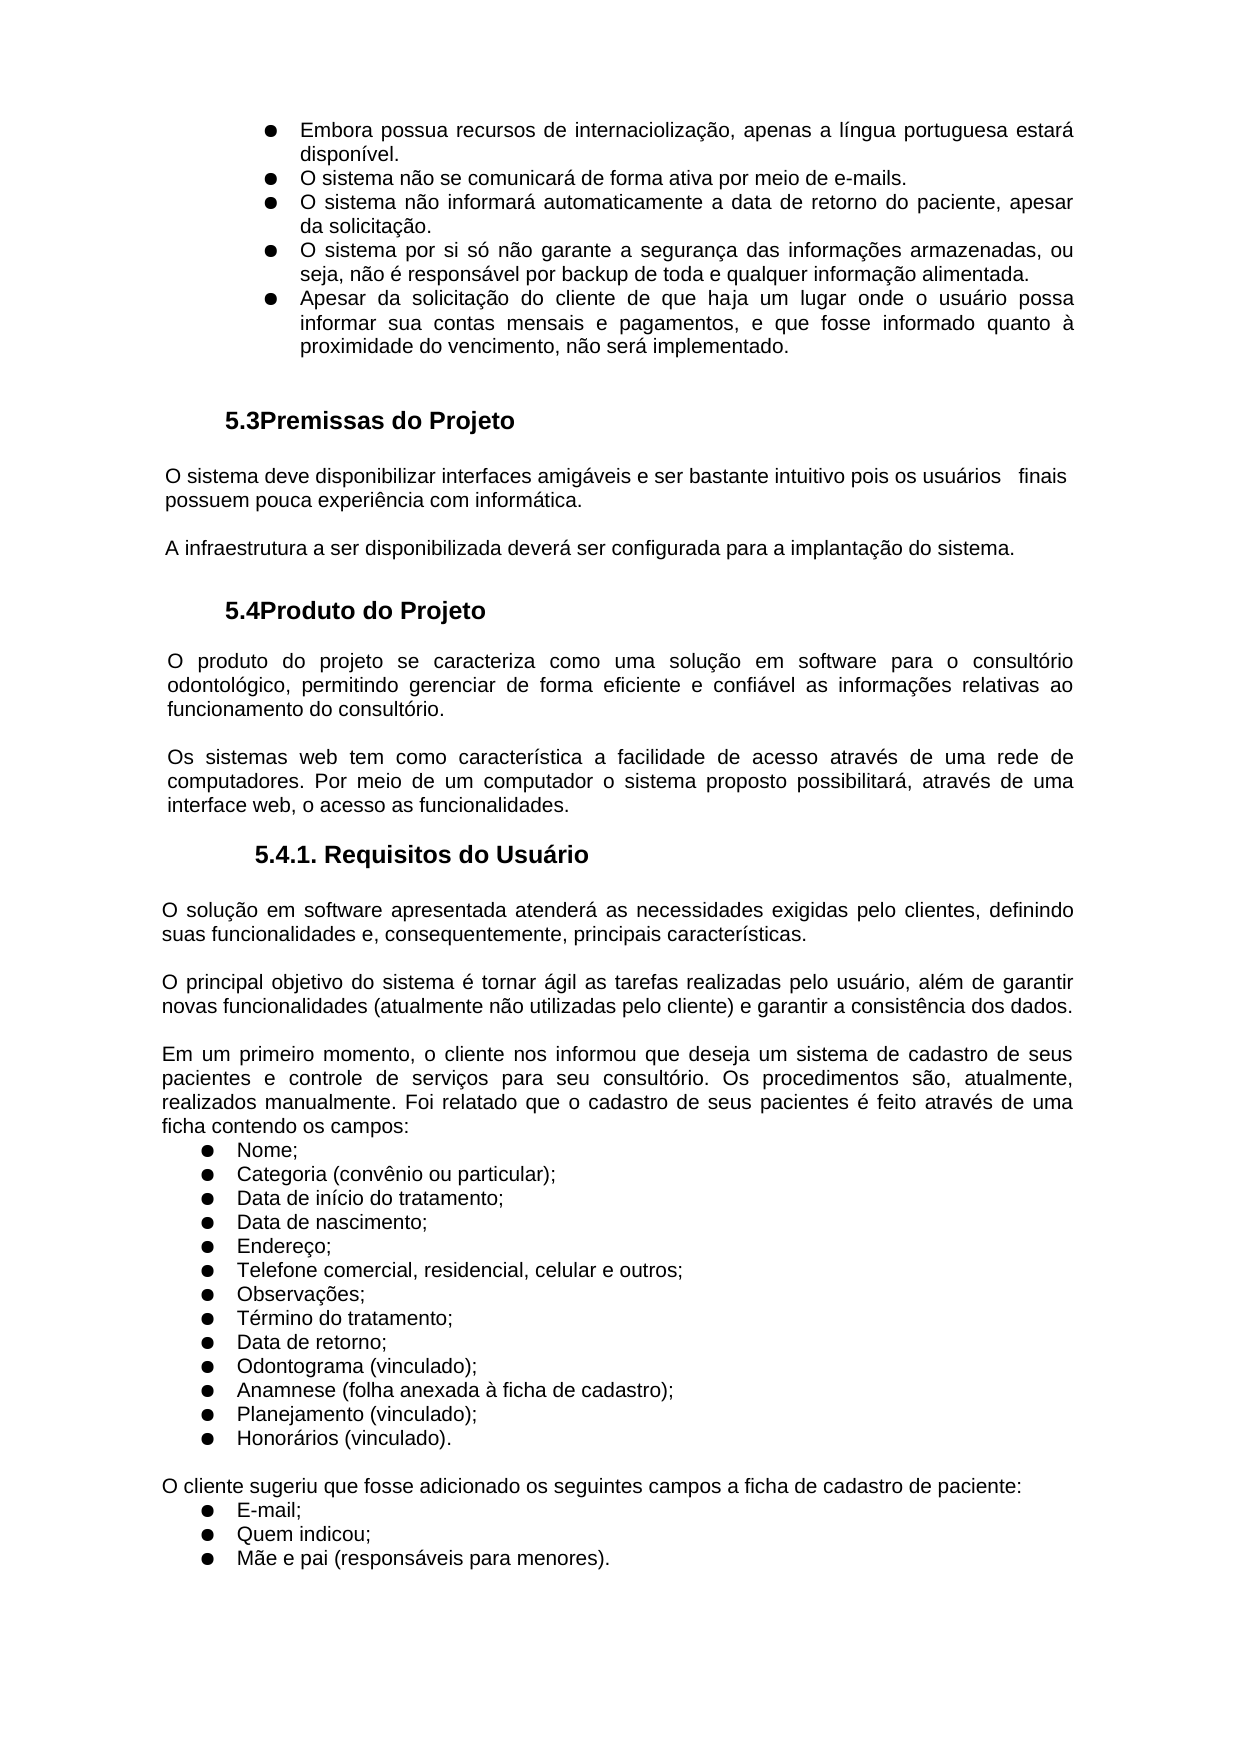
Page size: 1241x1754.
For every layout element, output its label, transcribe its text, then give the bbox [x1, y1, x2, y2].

list Embora possua recursos de internaciolização, apenas a língua portuguesa estará disponível. [262, 118, 1075, 166]
subtitle 5.4Produto do Projeto [225, 596, 1075, 625]
list O sistema não informará automaticamente a data de retorno do paciente, apesar da solicitação. [262, 190, 1075, 238]
list Categoria (convênio ou particular); [199, 1161, 1075, 1186]
list Data de início do tratamento; [199, 1186, 1075, 1209]
list Apesar da solicitação do cliente de que haja um lugar onde o usuário possa informar sua contas mensais e pagamentos, e que fosse informado quanto à proximidade do vencimento, não será implementado. [262, 286, 1075, 358]
list Anamnese (folha anexada à ficha de cadastro); [199, 1378, 1075, 1402]
list Data de retorno; [199, 1330, 1075, 1354]
list Mãe e pai (responsáveis para menores). [199, 1546, 1075, 1570]
list Honorários (vinculado). [199, 1426, 1075, 1450]
list Término do tratamento; [199, 1306, 1075, 1330]
list Quem indicou; [199, 1522, 1075, 1546]
text Em um primeiro momento, o cliente nos informou que deseja um sistema de cadastro de seus pacientes e controle de serviços para seu consultório. Os procedimentos são, atualmente, realizados manualmente. Foi relatado que o cadastro de seus pacientes é feito através de uma ficha contendo os campos: [162, 1042, 1075, 1137]
subtitle 5.3Premissas do Projeto [225, 406, 1075, 435]
text A infraestrutura a ser disponibilizada deverá ser configurada para a implantação do sistema. [165, 536, 1075, 559]
list Nome; [199, 1137, 1075, 1161]
list E-mail; [199, 1498, 1075, 1522]
list Data de nascimento; [199, 1209, 1075, 1234]
text O sistema deve disponibilizar interfaces amigáveis e ser bastante intuitivo pois os usuários finais possuem pouca experiência com informática. [165, 464, 1075, 512]
text O cliente sugeriu que fosse adicionado os seguintes campos a ficha de cadastro de paciente: [162, 1474, 1075, 1498]
list O sistema não se comunicará de forma ativa por meio de e-mails. [262, 166, 1075, 190]
list O sistema por si só não garante a segurança das informações armazenadas, ou seja, não é responsável por backup de toda e qualquer informação alimentada. [262, 238, 1075, 286]
text Os sistemas web tem como característica a facilidade de acesso através de uma rede de computadores. Por meio de um computador o sistema proposto possibilitará, através de uma interface web, o acesso as funcionalidades. [167, 744, 1075, 816]
text O principal objetivo do sistema é tornar ágil as tarefas realizadas pelo usuário, além de garantir novas funcionalidades (atualmente não utilizadas pelo cliente) e garantir a consistência dos dados. [162, 970, 1075, 1018]
text O produto do projeto se caracteriza como uma solução em software para o consultório odontológico, permitindo gerenciar de forma eficiente e confiável as informações relativas ao funcionamento do consultório. [167, 649, 1075, 721]
list Telefone comercial, residencial, celular e outros; [199, 1258, 1075, 1282]
list Observações; [199, 1282, 1075, 1306]
subtitle 5.4.1. Requisitos do Usuário [225, 840, 1075, 869]
list Planejamento (vinculado); [199, 1402, 1075, 1426]
text O solução em software apresentada atenderá as necessidades exigidas pelo clientes, definindo suas funcionalidades e, consequentemente, principais características. [162, 898, 1075, 946]
list Odontograma (vinculado); [199, 1354, 1075, 1378]
list Endereço; [199, 1234, 1075, 1258]
